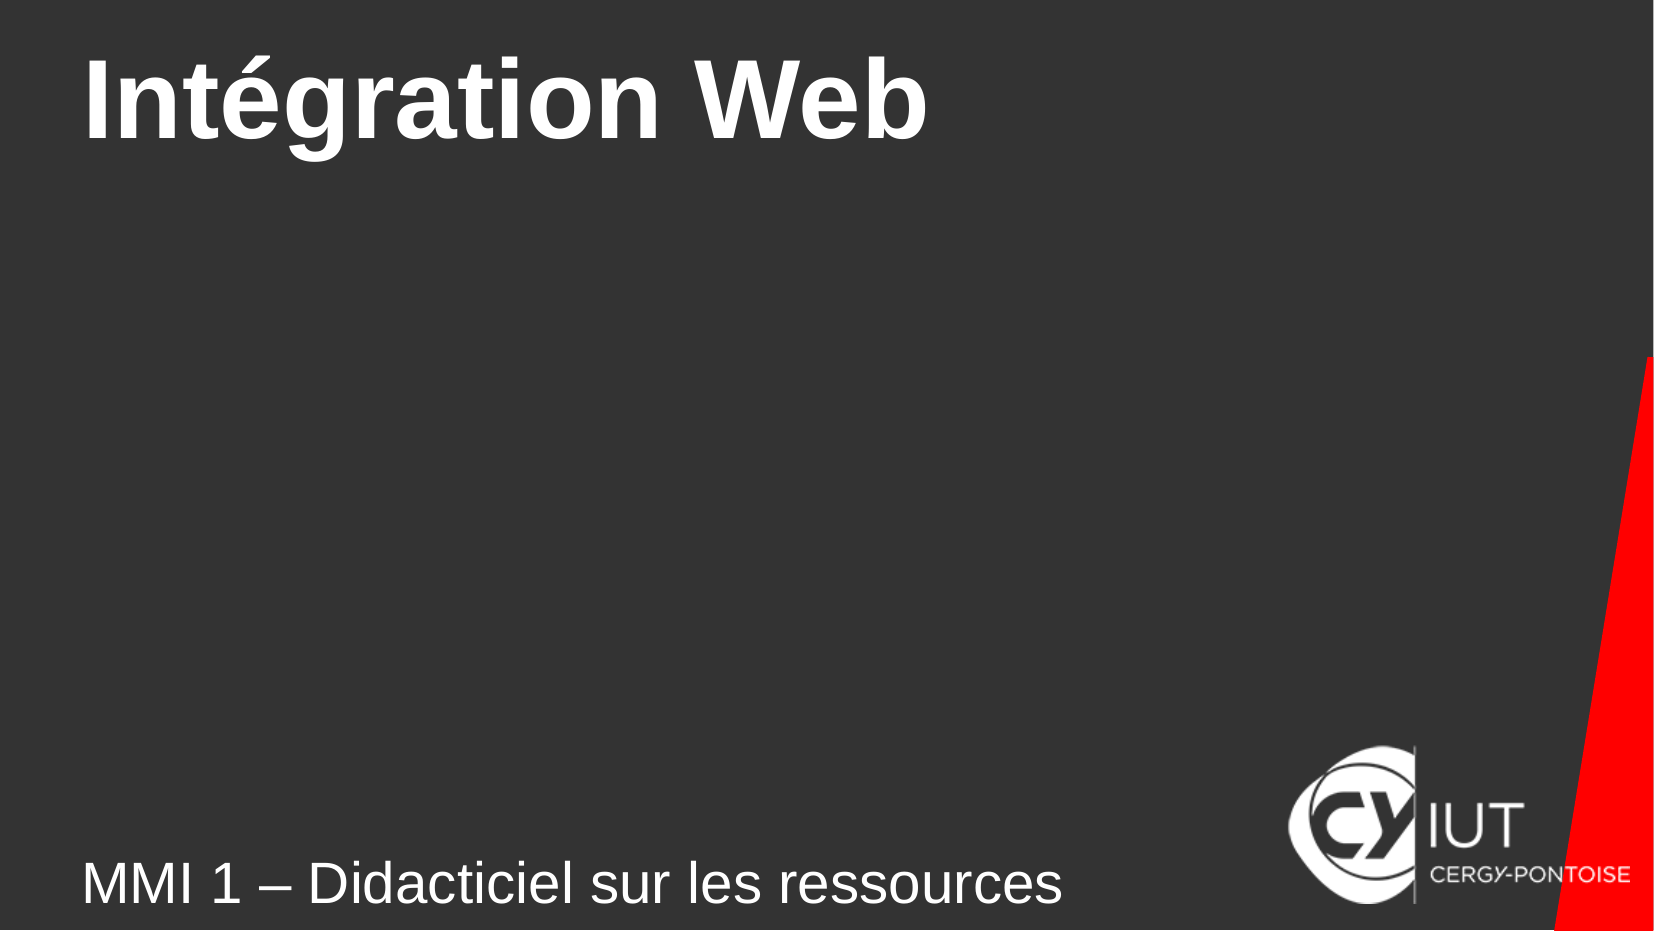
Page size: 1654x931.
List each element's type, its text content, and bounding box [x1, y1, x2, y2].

picture [1284, 744, 1630, 904]
text_box [1554, 356, 1654, 931]
title MMI 1 – Didacticiel sur les ressources [81, 805, 1134, 931]
title Intégration Web [82, 36, 1571, 226]
